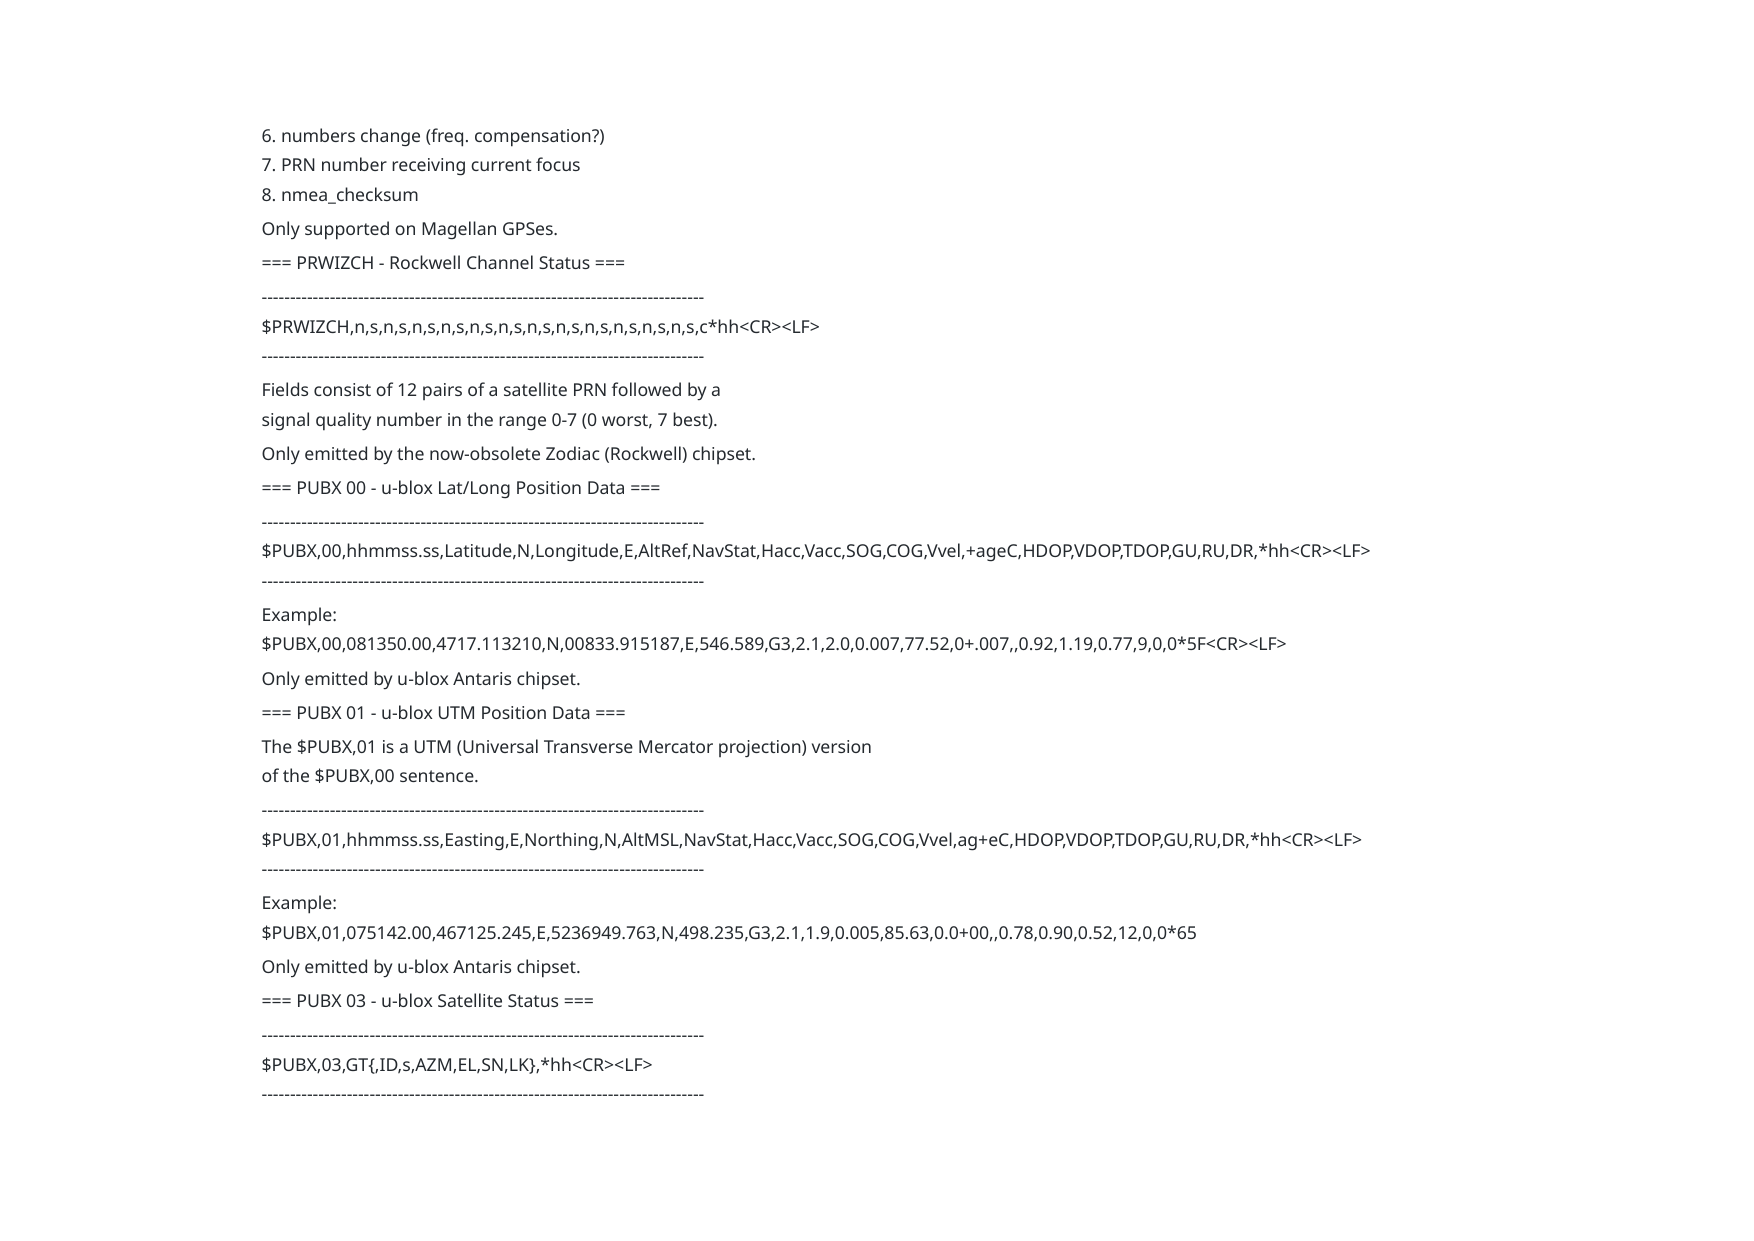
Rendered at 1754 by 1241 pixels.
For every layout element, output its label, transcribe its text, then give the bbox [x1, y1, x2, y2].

table_cell [261, 788, 1636, 792]
table_cell === PRWIZCH - Rockwell Channel Status === [261, 245, 1636, 274]
table_cell [118, 177, 261, 206]
table_cell [118, 983, 261, 1012]
table_cell [118, 661, 261, 690]
table_cell [261, 431, 1636, 436]
table_cell [118, 368, 261, 372]
table_cell [118, 944, 261, 949]
table_cell [118, 504, 261, 533]
table_cell [118, 436, 261, 465]
table_cell [118, 118, 261, 147]
table_cell [261, 724, 1636, 729]
table_cell [118, 402, 261, 431]
table_cell [118, 1047, 261, 1076]
table_cell [261, 881, 1636, 885]
table_cell [118, 597, 261, 626]
table_cell Only emitted by u-blox Antaris chipset. [261, 949, 1636, 978]
table_cell [118, 148, 261, 177]
table_cell [261, 240, 1636, 245]
table_cell [118, 499, 261, 504]
table_cell [118, 372, 261, 402]
table_cell [118, 431, 261, 436]
table_cell [118, 724, 261, 729]
table_cell === PUBX 00 - u-blox Lat/Long Position Data === [261, 470, 1636, 499]
table_cell $PUBX,03,GT{,ID,s,AZM,EL,SN,LK},*hh<CR><LF> [261, 1047, 1636, 1076]
table_cell [118, 245, 261, 274]
table_cell of the $PUBX,00 sentence. [261, 758, 1636, 788]
table_cell ------------------------------------------------------------------------------ [261, 1017, 1636, 1047]
table_cell [261, 368, 1636, 372]
table_cell [118, 1076, 261, 1105]
table_cell signal quality number in the range 0-7 (0 worst, 7 best). [261, 402, 1636, 431]
table_cell [118, 275, 261, 279]
table_cell [118, 1105, 261, 1110]
table_cell [118, 978, 261, 983]
table_cell Fields consist of 12 pairs of a satellite PRN followed by a [261, 372, 1636, 402]
table_cell [261, 275, 1636, 279]
table_cell [261, 1105, 1636, 1110]
table_cell [118, 279, 261, 309]
table_cell [261, 465, 1636, 470]
table_cell [261, 656, 1636, 661]
table_cell ------------------------------------------------------------------------------ [261, 279, 1636, 309]
table_cell [118, 338, 261, 367]
table_cell $PUBX,00,081350.00,4717.113210,N,00833.915187,E,546.589,G3,2.1,2.0,0.007,77.52,0+.007,,0.92,1.19,0.77,9,0,0*5F<CR><LF> [261, 626, 1636, 656]
table_cell [118, 465, 261, 470]
table_cell ------------------------------------------------------------------------------ [261, 793, 1636, 822]
table_cell [118, 881, 261, 885]
table_cell [261, 944, 1636, 949]
table_cell [118, 534, 261, 563]
table_cell ------------------------------------------------------------------------------ [261, 1076, 1636, 1105]
table_cell [118, 309, 261, 338]
table_cell 8. nmea_checksum [261, 177, 1636, 206]
table_cell [261, 978, 1636, 983]
table_cell $PUBX,01,hhmmss.ss,Easting,E,Northing,N,AltMSL,NavStat,Hacc,Vacc,SOG,COG,Vvel,ag+eC,HDOP,VDOP,TDOP,GU,RU,DR,*hh<CR><LF> [261, 822, 1636, 851]
table_cell [118, 240, 261, 245]
table_cell [118, 788, 261, 792]
table_cell $PUBX,00,hhmmss.ss,Latitude,N,Longitude,E,AltRef,NavStat,Hacc,Vacc,SOG,COG,Vvel,+ageC,HDOP,VDOP,TDOP,GU,RU,DR,*hh<CR><LF> [261, 534, 1636, 563]
table_cell $PUBX,01,075142.00,467125.245,E,5236949.763,N,498.235,G3,2.1,1.9,0.005,85.63,0.0+00,,0.78,0.90,0.52,12,0,0*65 [261, 915, 1636, 944]
table_cell [118, 885, 261, 915]
table_cell [118, 656, 261, 661]
table_cell [118, 822, 261, 851]
table_cell [118, 851, 261, 881]
table_cell [261, 499, 1636, 504]
table_cell [261, 690, 1636, 695]
table_cell ------------------------------------------------------------------------------ [261, 851, 1636, 881]
table_cell [118, 695, 261, 724]
table_cell [261, 1013, 1636, 1017]
table_cell 6. numbers change (freq. compensation?) [261, 118, 1636, 147]
table_cell [118, 729, 261, 758]
table_cell [118, 563, 261, 592]
table_cell Only emitted by u-blox Antaris chipset. [261, 661, 1636, 690]
table_cell [118, 915, 261, 944]
table_cell [118, 1013, 261, 1017]
table_cell [118, 758, 261, 788]
table_cell [118, 211, 261, 240]
table_cell [118, 470, 261, 499]
table_cell Example: [261, 597, 1636, 626]
table_cell The $PUBX,01 is a UTM (Universal Transverse Mercator projection) version [261, 729, 1636, 758]
table_cell ------------------------------------------------------------------------------ [261, 563, 1636, 592]
table_cell ------------------------------------------------------------------------------ [261, 504, 1636, 533]
table_cell ------------------------------------------------------------------------------ [261, 338, 1636, 367]
table_cell Only supported on Magellan GPSes. [261, 211, 1636, 240]
table_cell [261, 592, 1636, 597]
table_cell [118, 793, 261, 822]
table_cell === PUBX 03 - u-blox Satellite Status === [261, 983, 1636, 1012]
table_cell [261, 206, 1636, 211]
table_cell [118, 690, 261, 695]
table_cell [118, 592, 261, 597]
table_cell $PRWIZCH,n,s,n,s,n,s,n,s,n,s,n,s,n,s,n,s,n,s,n,s,n,s,n,s,c*hh<CR><LF> [261, 309, 1636, 338]
table_cell 7. PRN number receiving current focus [261, 148, 1636, 177]
table_cell [118, 206, 261, 211]
table_cell [118, 1017, 261, 1047]
table_cell [118, 626, 261, 656]
table_cell [118, 949, 261, 978]
table_cell === PUBX 01 - u-blox UTM Position Data === [261, 695, 1636, 724]
table_cell Example: [261, 885, 1636, 915]
table_cell Only emitted by the now-obsolete Zodiac (Rockwell) chipset. [261, 436, 1636, 465]
